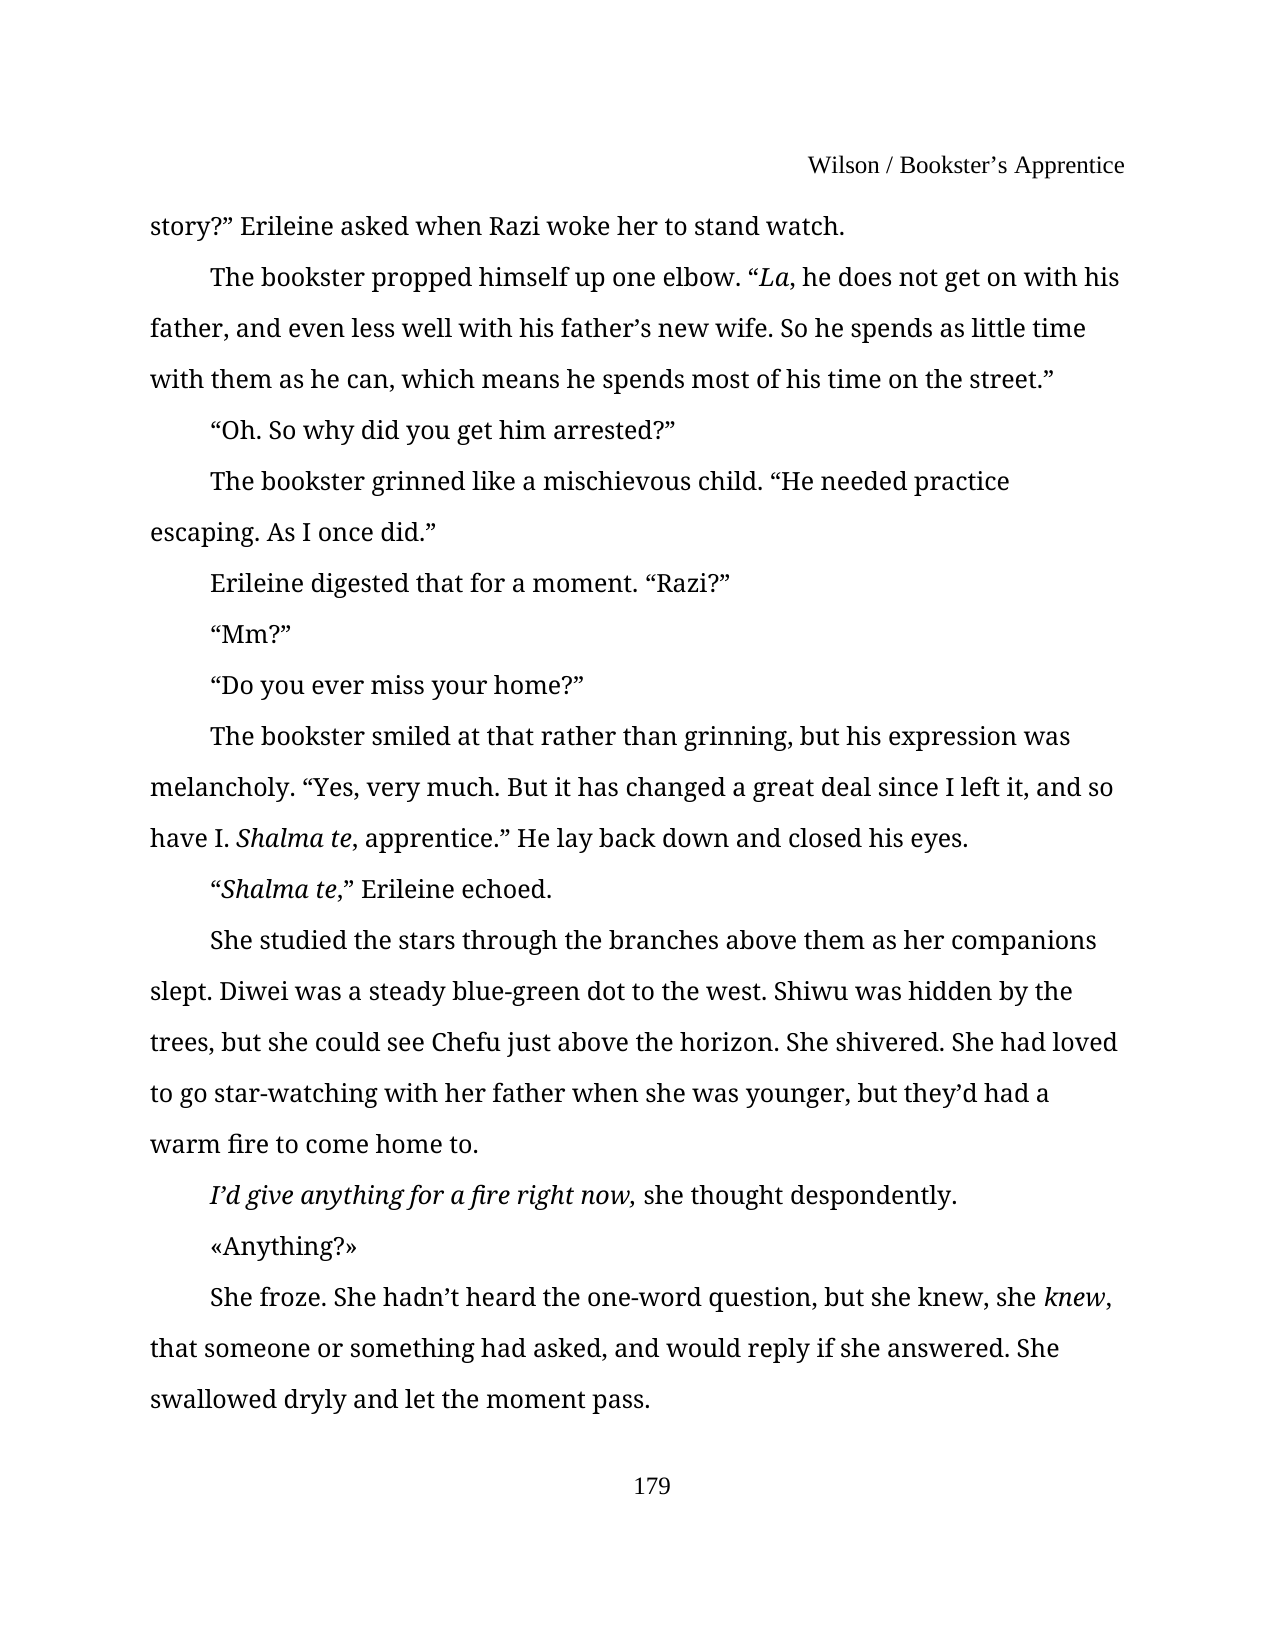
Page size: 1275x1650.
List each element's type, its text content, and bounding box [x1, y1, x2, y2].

text story?” Erileine asked when Razi woke her to stand watch. [150, 208, 1125, 242]
text She studied the stars through the branches above them as her companions slept. Diwei was a steady blue-green dot to the west. Shiwu was hidden by the trees, but she could see Chefu just above the horizon. She shivered. She had loved to go star-watching with her father when she was younger, but they’d had a warm fire to come home to. [150, 923, 1125, 1161]
text The bookster propped himself up one elbow. “La, he does not get on with his father, and even less well with his father’s new wife. So he spends as little time with them as he can, which means he spends most of his time on the street.” [150, 259, 1125, 395]
text “Do you ever miss your home?” [150, 668, 1125, 702]
text The bookster grinned like a mischievous child. “He needed practice escaping. As I once did.” [150, 463, 1125, 548]
text “Mm?” [150, 617, 1125, 651]
text «Anything?» [150, 1229, 1125, 1263]
text The bookster smiled at that rather than grinning, but his expression was melancholy. “Yes, very much. But it has changed a great deal since I left it, and so have I. Shalma te, apprentice.” He lay back down and closed his eyes. [150, 719, 1125, 855]
text I’d give anything for a fire right now, she thought despondently. [150, 1178, 1125, 1212]
text Erileine digested that for a moment. “Razi?” [150, 566, 1125, 599]
text “Oh. So why did you get him arrested?” [150, 412, 1125, 446]
text She froze. She hadn’t heard the one-word question, but she knew, she knew, that someone or something had asked, and would reply if she answered. She swallowed dryly and let the moment pass. [150, 1280, 1125, 1416]
text “Shalma te,” Erileine echoed. [150, 872, 1125, 906]
